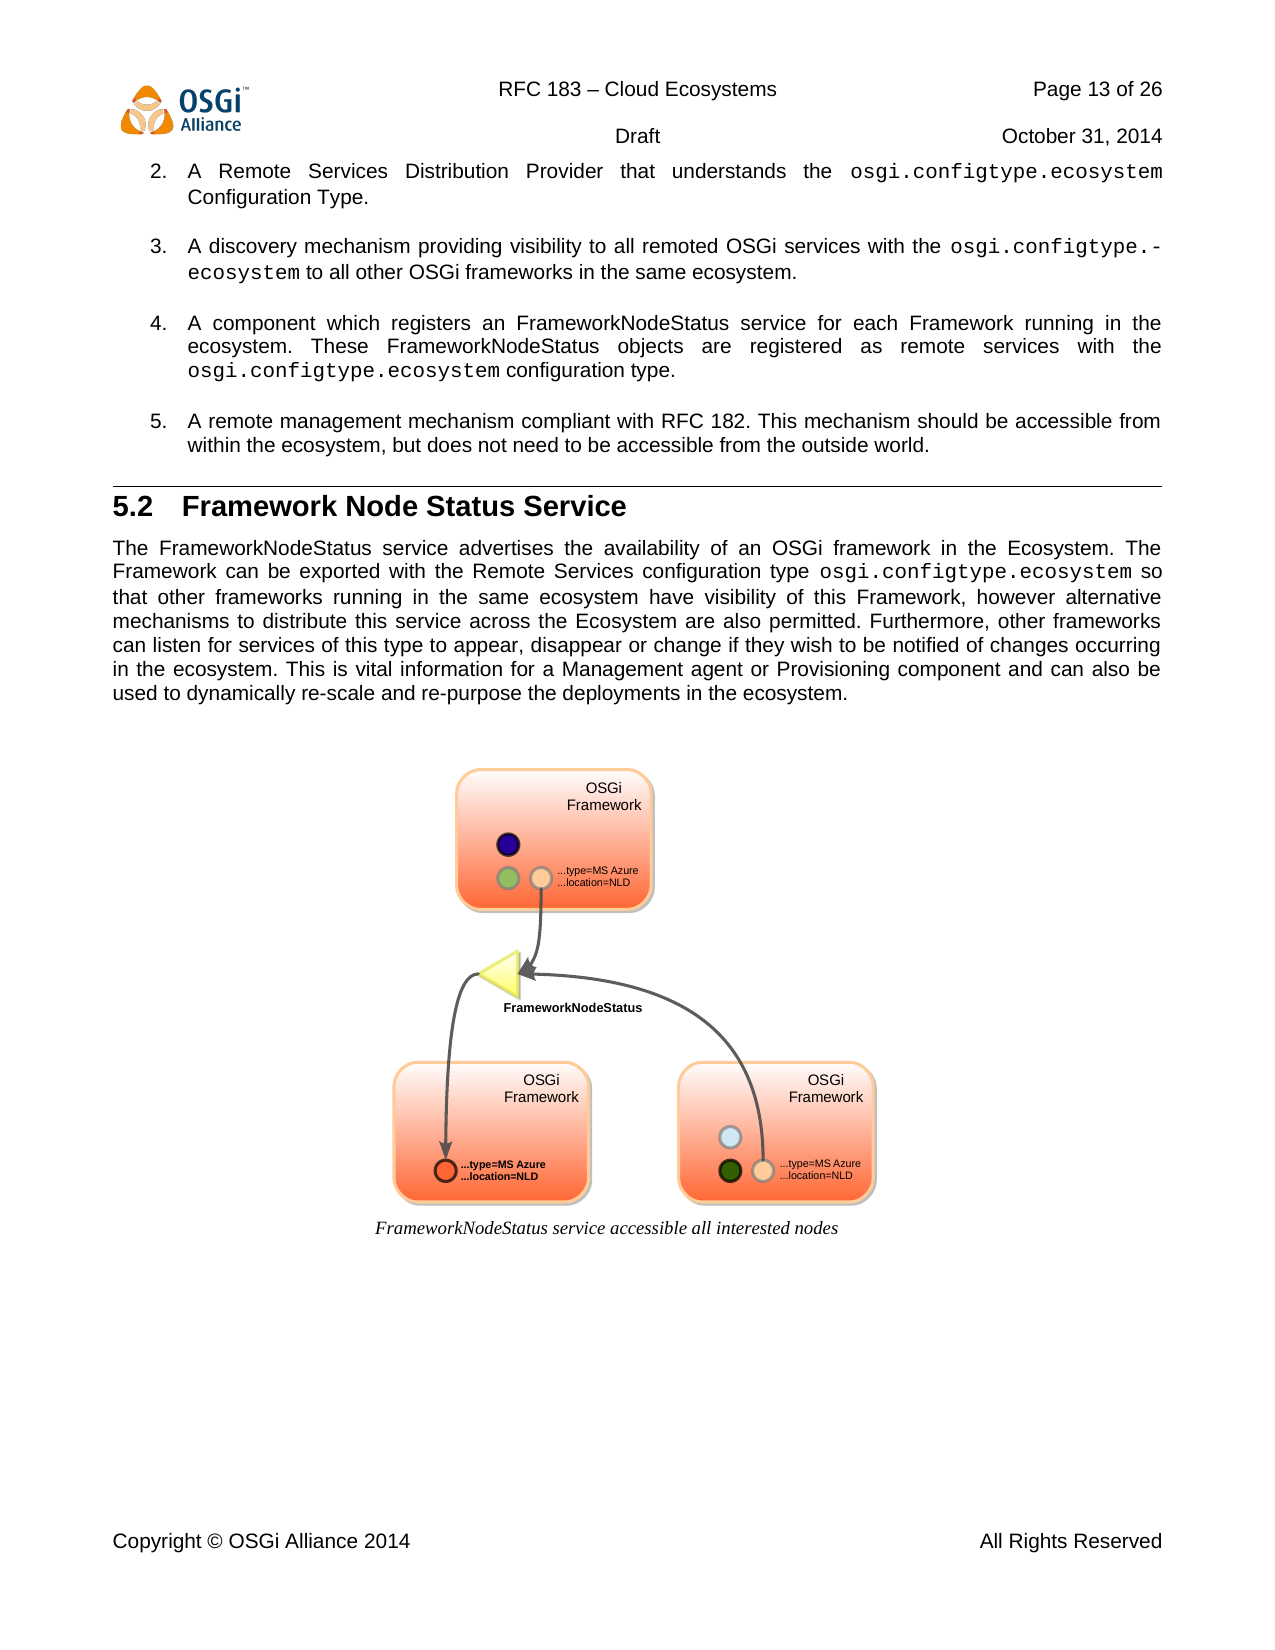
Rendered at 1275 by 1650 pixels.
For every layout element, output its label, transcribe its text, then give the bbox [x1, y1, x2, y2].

list A component which registers an FrameworkNodeStatus service for each Framework running in the ecosystem. These FrameworkNodeStatus objects are registered as remote services with the osgi.configtype.ecosystem configuration type. [150, 310, 1162, 384]
list A discovery mechanism providing visibility to all remoted OSGi services with the osgi.configtype.­ecosystem to all other OSGi frameworks in the same ecosystem. [150, 234, 1162, 285]
list A Remote Services Distribution Provider that understands the osgi.configtype.ecosystem Configuration Type. [150, 159, 1162, 209]
text FrameworkNodeStatus service accessible all interested nodes [375, 742, 900, 1238]
text The FrameworkNodeStatus service advertises the availability of an OSGi framework in the Ecosystem. The Framework can be exported with the Remote Services configuration type osgi.configtype.ecosystem so that other frameworks running in the same ecosystem have visibility of this Framework, however alternative mechanisms to distribute this service across the Ecosystem are also permitted. Furthermore, other frameworks can listen for services of this type to appear, disappear or change if they wish to be notified of changes occurring in the ecosystem. This is vital information for a Management agent or Provisioning component and can also be used to dynamically re-scale and re-purpose the deployments in the ecosystem. [112, 535, 1162, 705]
subtitle Framework Node Status Service [112, 487, 1162, 523]
picture [113, 78, 257, 142]
list A remote management mechanism compliant with RFC 182. This mechanism should be accessible from within the ecosystem, but does not need to be accessible from the outside world. [150, 409, 1162, 457]
